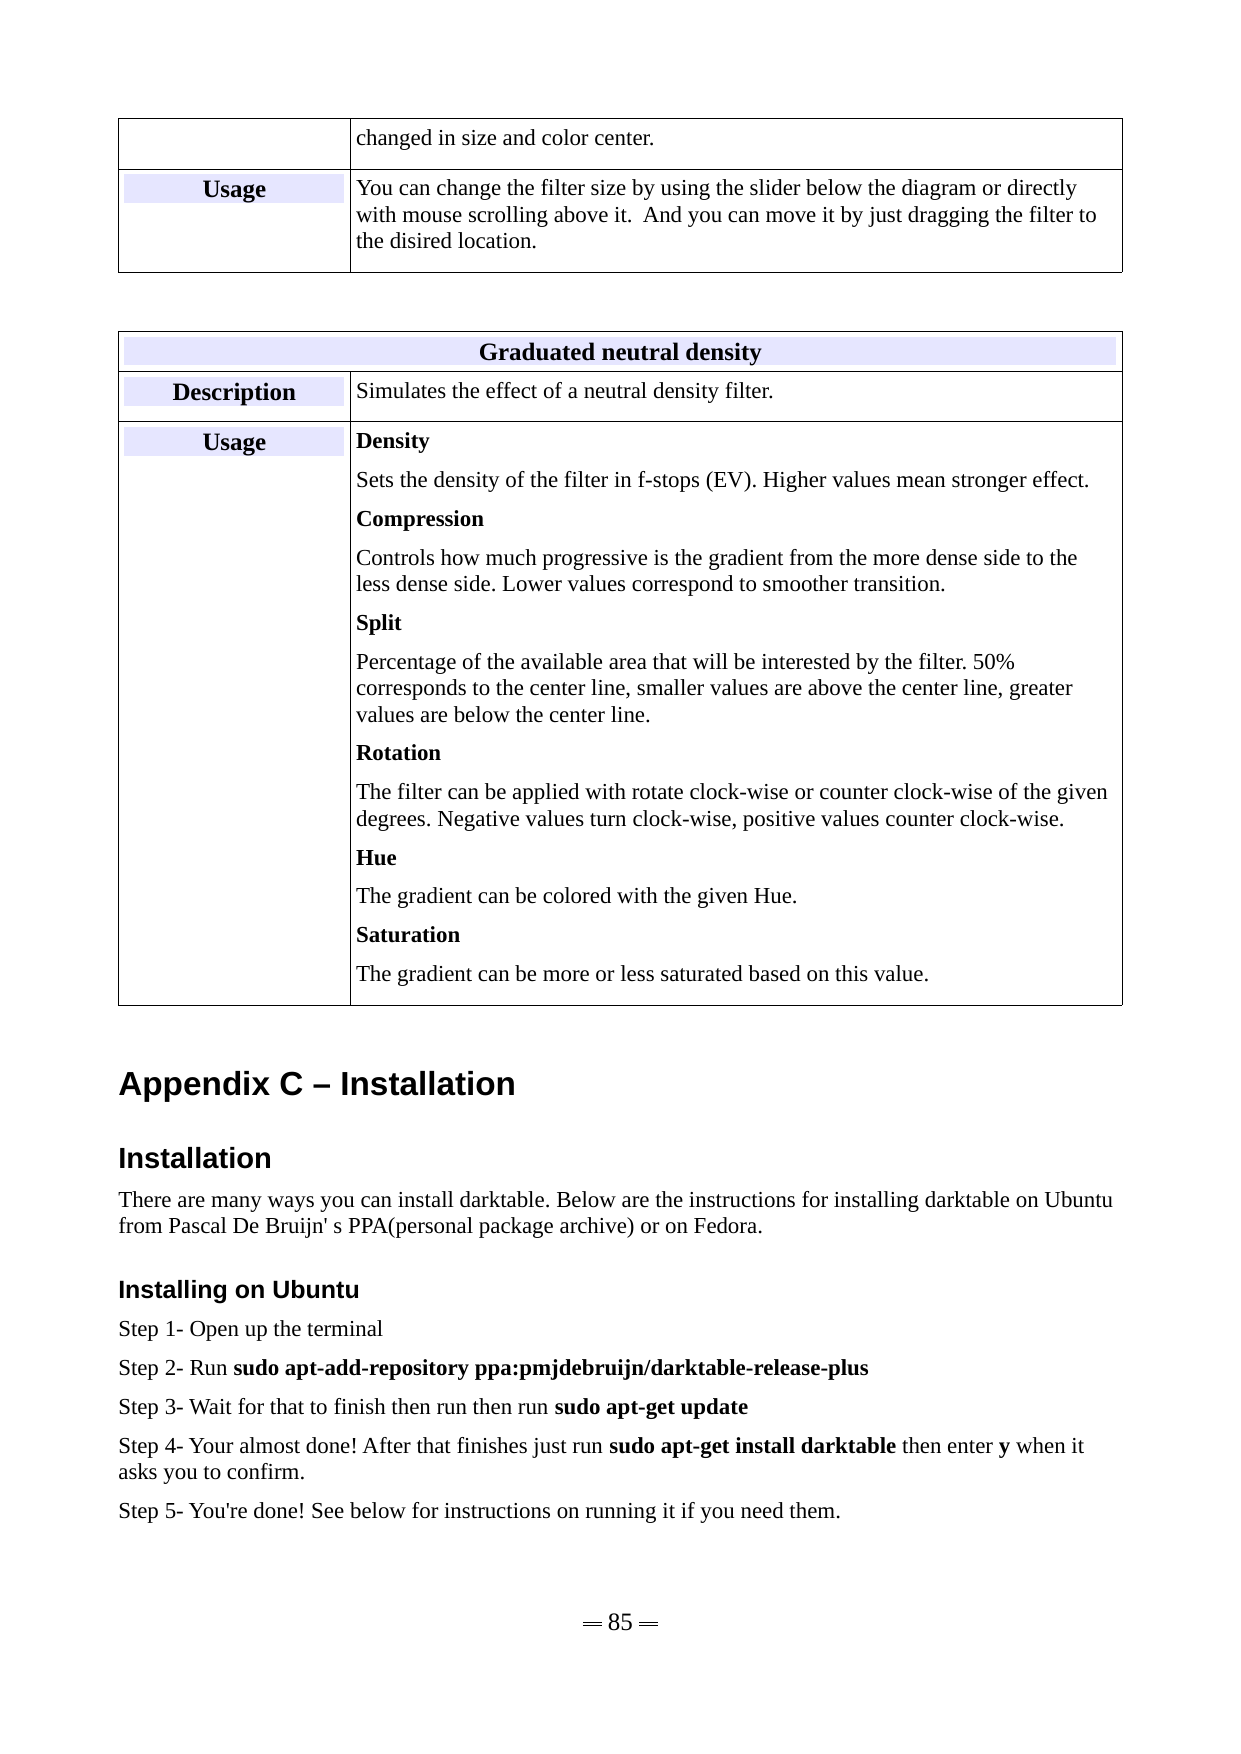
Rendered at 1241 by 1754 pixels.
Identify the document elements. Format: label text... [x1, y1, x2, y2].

table_cell Density Sets the density of the filter in f-stops (EV). Higher values mean stronger effect. Compression Controls how much progressive is the gradient from the more dense side to the less dense side. Lower values correspond to smoother transition. Split Percentage of the available area that will be interested by the filter. 50% corresponds to the center line, smaller values are above the center line, greater values are below the center line. Rotation The filter can be applied with rotate clock-wise or counter clock-wise of the given degrees. Negative values turn clock-wise, positive values counter clock-wise. Hue The gradient can be colored with the given Hue. Saturation The gradient can be more or less saturated based on this value. [351, 422, 1122, 1005]
subtitle Installation [118, 1141, 1122, 1174]
table_cell changed in size and color center. [351, 119, 1122, 168]
table_cell Usage [119, 170, 350, 272]
table_cell [119, 119, 350, 168]
table_cell Simulates the effect of a neutral density filter. [351, 372, 1122, 421]
table_cell You can change the filter size by using the slider below the diagram or directly with mouse scrolling above it. And you can move it by just dragging the filter to the disired location. [351, 170, 1122, 272]
subtitle Installing on Ubuntu [118, 1275, 1122, 1303]
text Step 4- Your almost done! After that finishes just run sudo apt-get install darktable then enter y when it asks you to confirm. [118, 1432, 1122, 1484]
subtitle Appendix C – Installation [118, 1064, 1122, 1102]
table_cell Usage [119, 422, 350, 1005]
text Step 1- Open up the terminal [118, 1315, 1122, 1342]
table_header Graduated neutral density [119, 332, 1122, 371]
table_cell Description [119, 372, 350, 421]
text Step 5- You're done! See below for instructions on running it if you need them. [118, 1497, 1122, 1523]
text Step 3- Wait for that to finish then run then run sudo apt-get update [118, 1393, 1122, 1419]
text Step 2- Run sudo apt-add-repository ppa:pmjdebruijn/darktable-release-plus [118, 1354, 1122, 1381]
text There are many ways you can install darktable. Below are the instructions for installing darktable on Ubuntu from Pascal De Bruijn' s PPA(personal package archive) or on Fedora. [118, 1186, 1122, 1239]
